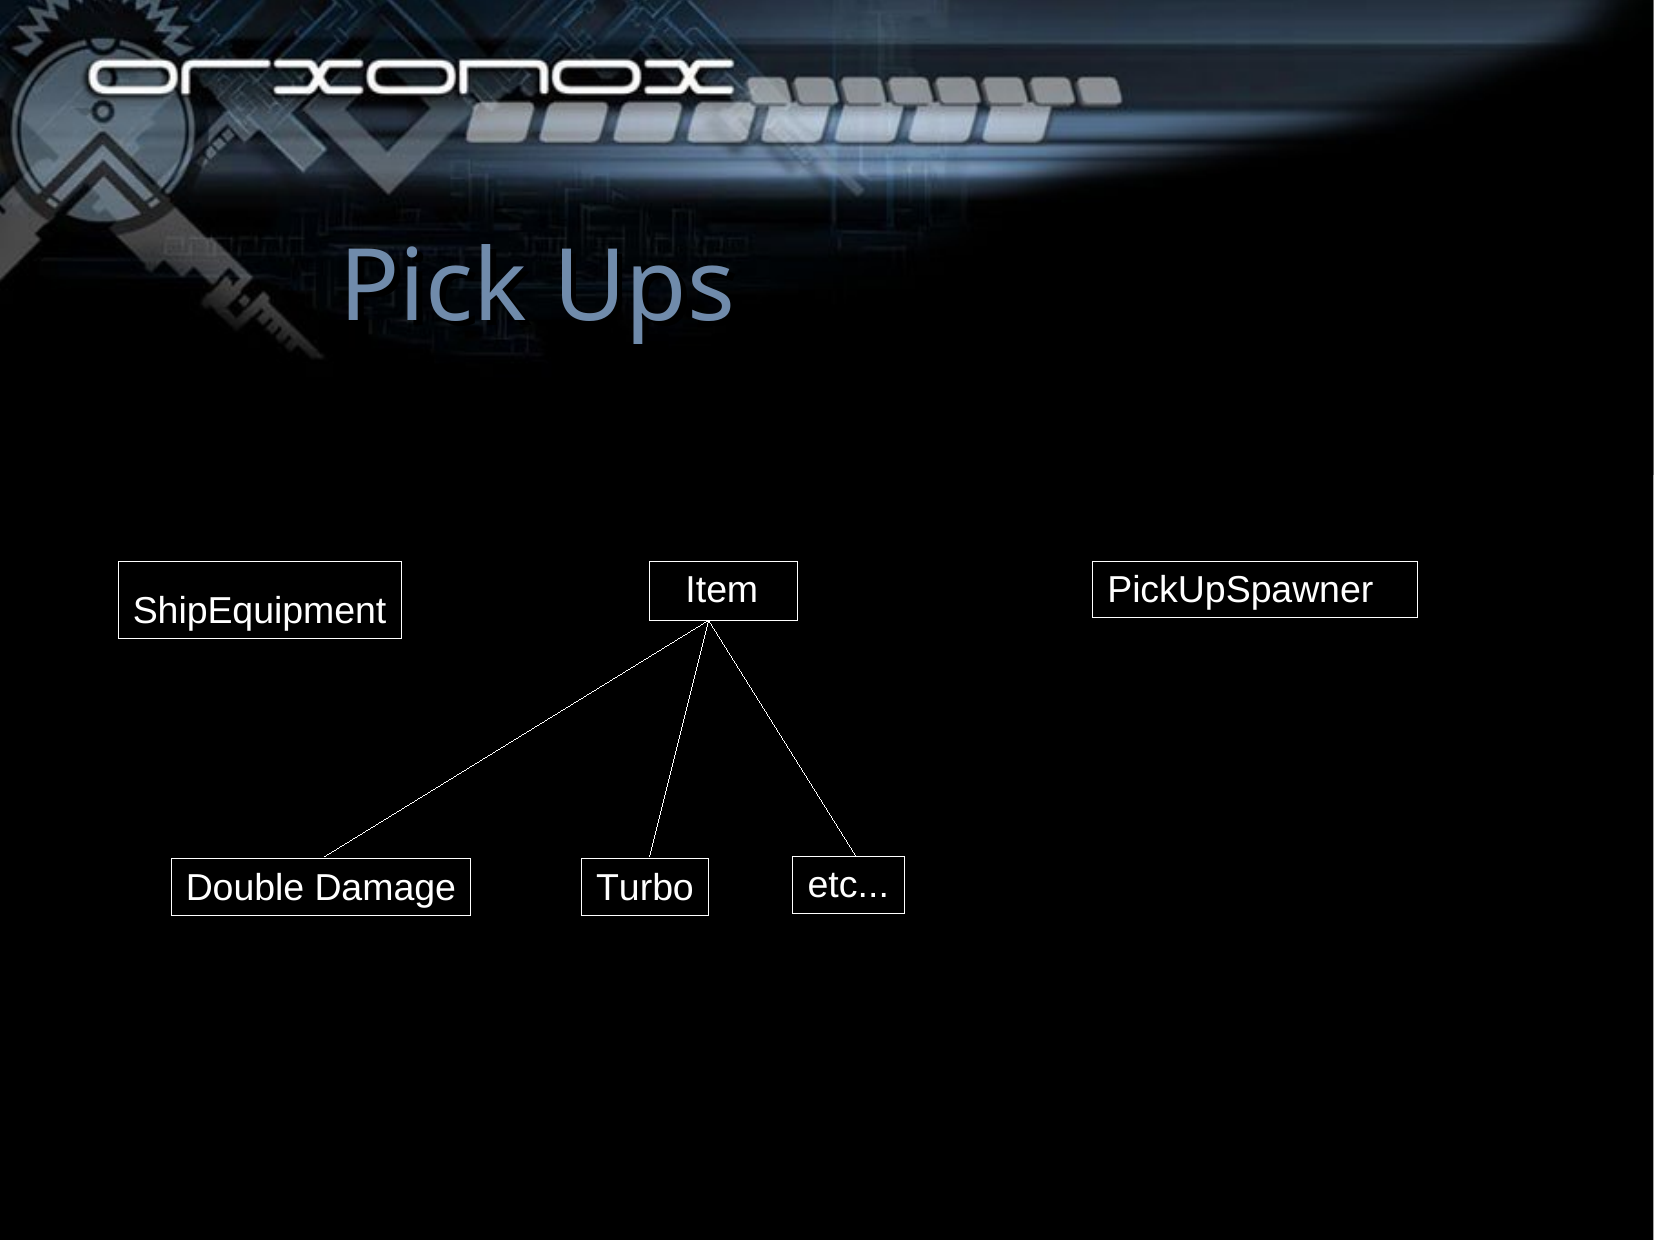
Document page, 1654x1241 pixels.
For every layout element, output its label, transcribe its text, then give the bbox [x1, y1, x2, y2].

text_box Turbo [581, 858, 709, 916]
text_box Pick Ups [324, 205, 1300, 337]
text_box etc... [792, 856, 905, 914]
text_box Double Damage [171, 858, 471, 916]
text_box ShipEquipment [118, 561, 402, 618]
text_box PickUpSpawner [1092, 561, 1418, 618]
text_box Item [649, 561, 798, 621]
picture [0, 0, 1654, 475]
